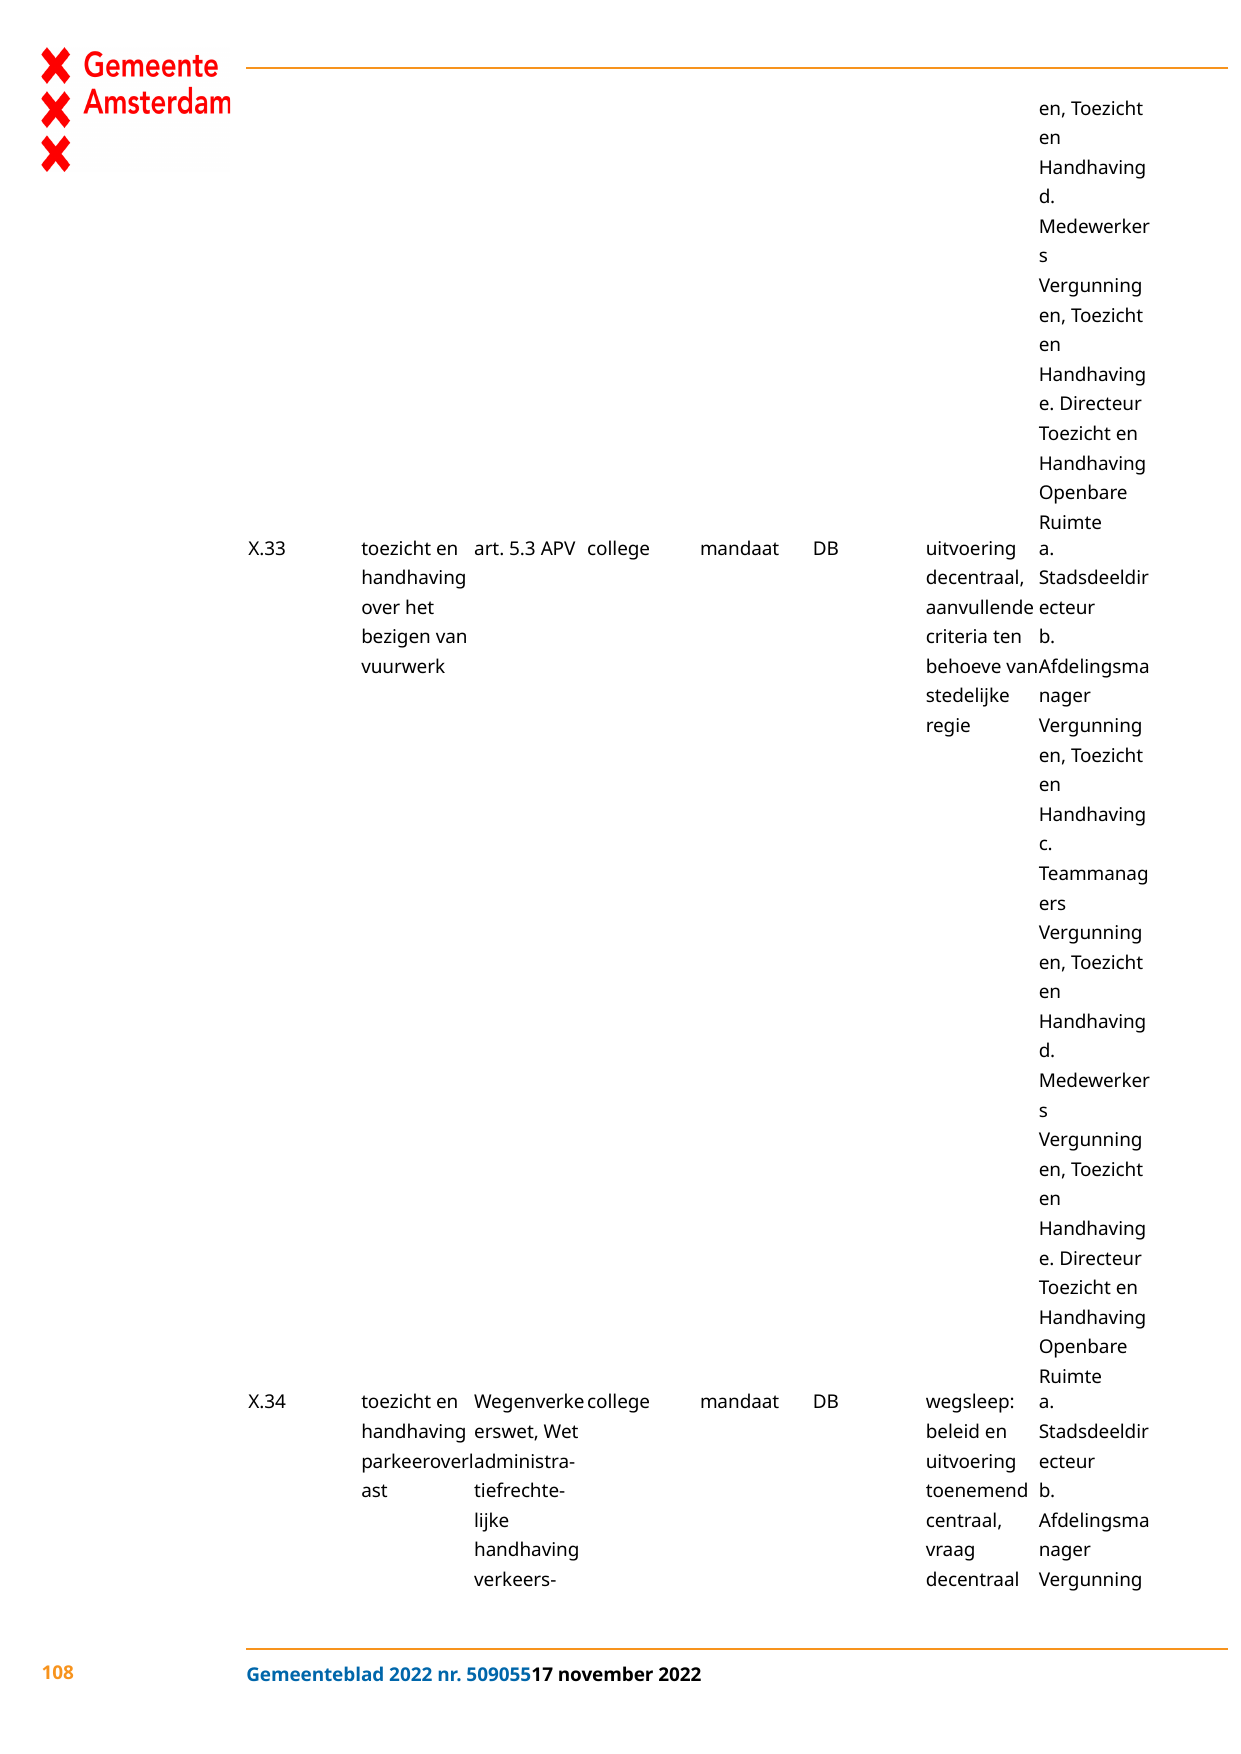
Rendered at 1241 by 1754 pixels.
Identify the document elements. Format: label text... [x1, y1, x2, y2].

table_cell [248, 95, 361, 535]
table_cell X.33 [248, 535, 361, 1389]
table_cell mandaat [700, 1389, 813, 1592]
table_cell [926, 95, 1038, 535]
table_cell [813, 95, 926, 535]
table_cell [587, 95, 700, 535]
table_cell DB [813, 535, 926, 1389]
table_cell college [587, 535, 700, 1389]
table_cell [474, 95, 587, 535]
table_cell wegsleep: beleid en uitvoering toenemend centraal, vraag decentraal [926, 1389, 1038, 1592]
table_cell uitvoering decentraal, aanvullende criteria ten behoeve van stedelijke regie [926, 535, 1038, 1389]
table_cell [700, 95, 813, 535]
table_cell en, Toezicht en Handhaving d. Medewerkers Vergunningen, Toezicht en Handhaving e. Directeur Toezicht en Handhaving Openbare Ruimte [1039, 95, 1152, 535]
table_cell a. Stadsdeeldirecteur b. Afdelingsmanager Vergunningen, Toezicht en Handhaving c. Teammanagers Vergunningen, Toezicht en Handhaving d. Medewerkers Vergunningen, Toezicht en Handhaving e. Directeur Toezicht en Handhaving Openbare Ruimte [1039, 535, 1152, 1389]
table_cell toezicht en handhaving parkeeroverlast [361, 1389, 474, 1592]
table_cell mandaat [700, 535, 813, 1389]
table_cell DB [813, 1389, 926, 1592]
table_cell toezicht en handhaving over het bezigen van vuurwerk [361, 535, 474, 1389]
table_cell [361, 95, 474, 535]
table_cell Wegenverkeerswet, Wet administra-tiefrechte-lijke handhaving verkeers- [474, 1389, 587, 1592]
table_cell X.34 [248, 1389, 361, 1592]
picture [41, 47, 231, 172]
table_cell art. 5.3 APV [474, 535, 587, 1389]
table_cell college [587, 1389, 700, 1592]
table_cell a. Stadsdeeldirecteur b. Afdelingsmanager Vergunning [1039, 1389, 1152, 1592]
